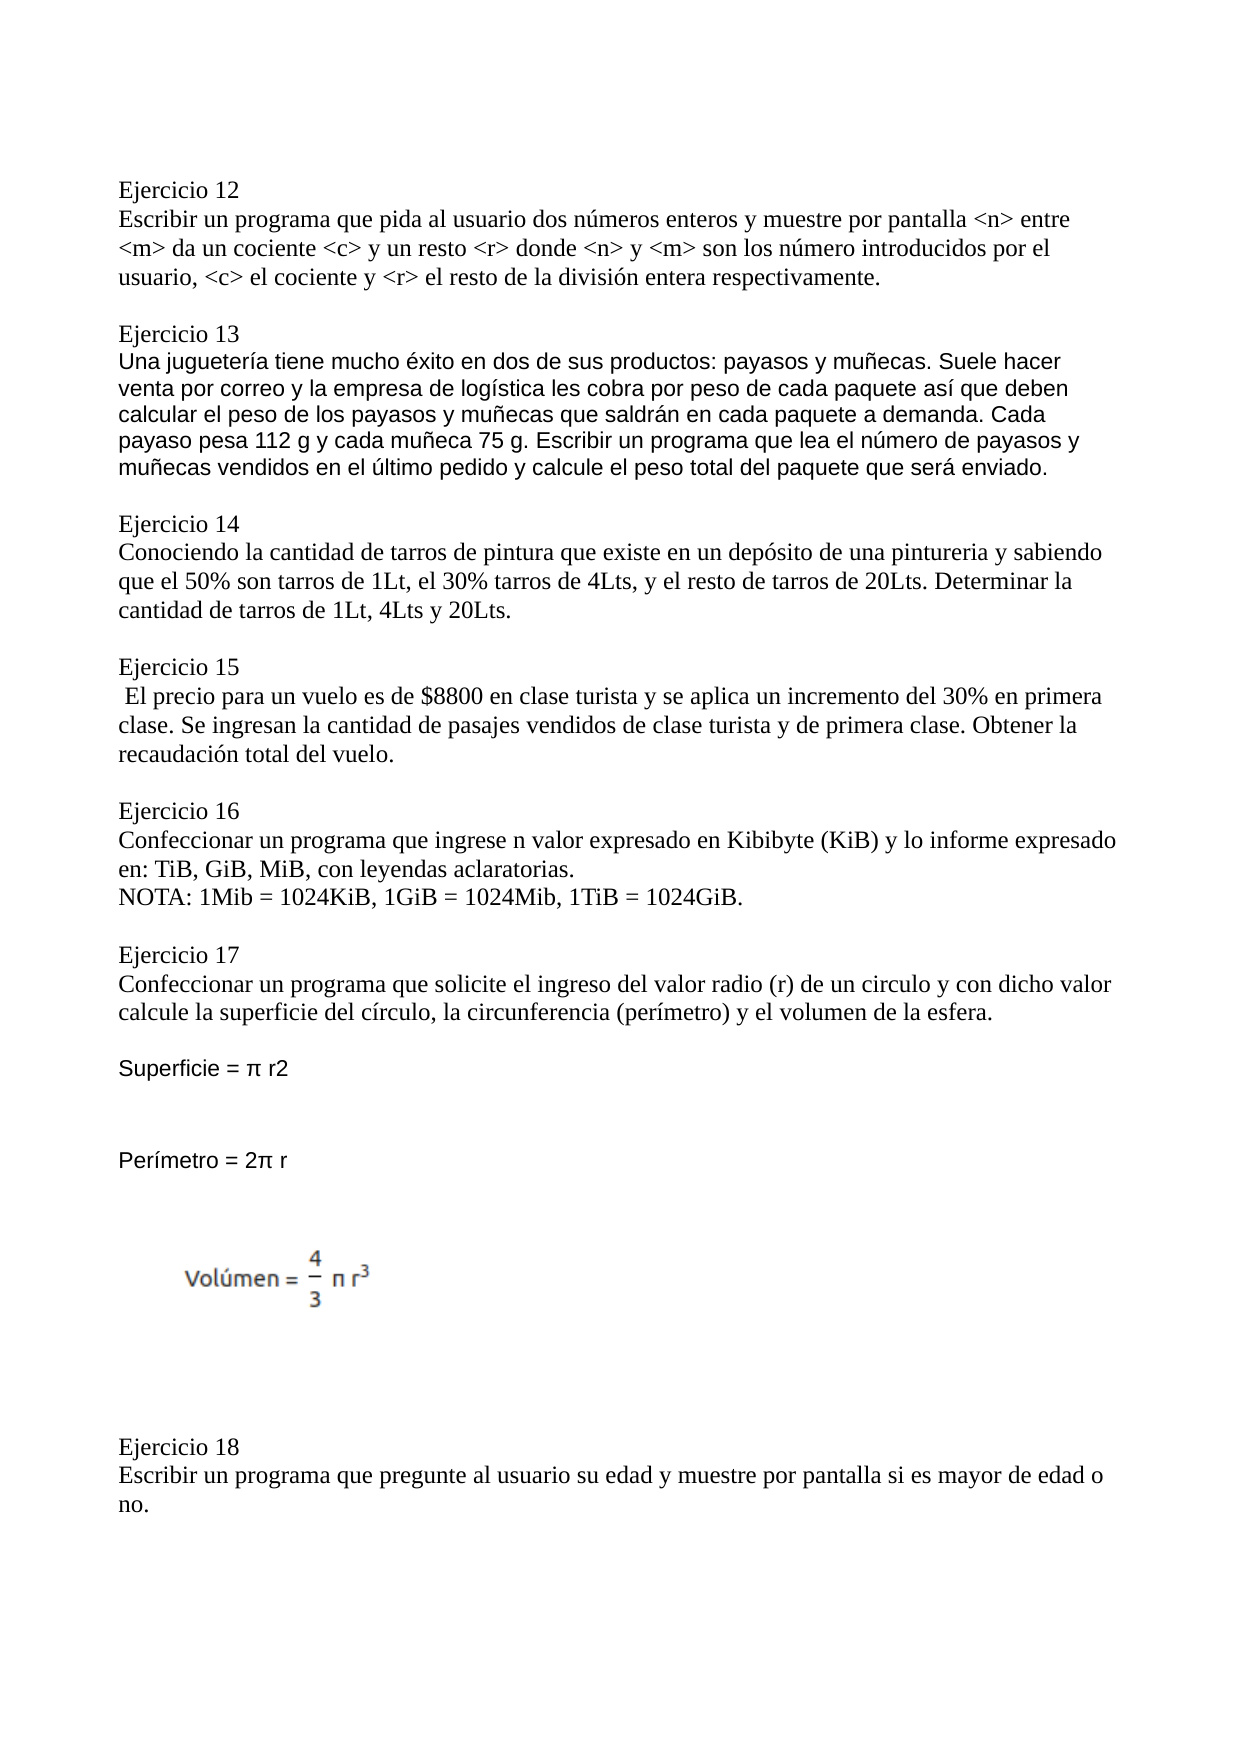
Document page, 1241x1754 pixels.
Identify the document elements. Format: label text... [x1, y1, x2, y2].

text Superficie = π r2 [118, 1055, 1122, 1081]
text Ejercicio 15 [118, 652, 1122, 681]
text El precio para un vuelo es de $8800 en clase turista y se aplica un incremento del 30% en primera clase. Se ingresan la cantidad de pasajes vendidos de clase turista y de primera clase. Obtener la recaudación total del vuelo. [118, 681, 1122, 767]
text Escribir un programa que pida al usuario dos números enteros y muestre por pantalla <n> entre <m> da un cociente <c> y un resto <r> donde <n> y <m> son los número introducidos por el usuario, <c> el cociente y <r> el resto de la división entera respectivamente. [118, 204, 1122, 291]
text Una juguetería tiene mucho éxito en dos de sus productos: payasos y muñecas. Suele hacer venta por correo y la empresa de logística les cobra por peso de cada paquete así que deben calcular el peso de los payasos y muñecas que saldrán en cada paquete a demanda. Cada payaso pesa 112 g y cada muñeca 75 g. Escribir un programa que lea el número de payasos y muñecas vendidos en el último pedido y calcule el peso total del paquete que será enviado. [118, 348, 1122, 480]
text NOTA: 1Mib = 1024KiB, 1GiB = 1024Mib, 1TiB = 1024GiB. [118, 882, 1122, 911]
text Conociendo la cantidad de tarros de pintura que existe en un depósito de una pintureria y sabiendo que el 50% son tarros de 1Lt, el 30% tarros de 4Lts, y el resto de tarros de 20Lts. Determinar la cantidad de tarros de 1Lt, 4Lts y 20Lts. [118, 537, 1122, 624]
text Escribir un programa que pregunte al usuario su edad y muestre por pantalla si es mayor de edad o no. [118, 1460, 1122, 1518]
text Ejercicio 16 [118, 796, 1122, 825]
text Ejercicio 17 [118, 940, 1122, 969]
text Perímetro = 2π r [118, 1147, 1122, 1174]
text Ejercicio 14 [118, 509, 1122, 537]
text Ejercicio 13 [118, 319, 1122, 348]
picture [118, 1183, 442, 1364]
text Confeccionar un programa que ingrese n valor expresado en Kibibyte (KiB) y lo informe expresado en: TiB, GiB, MiB, con leyendas aclaratorias. [118, 825, 1122, 882]
text Ejercicio 12 [118, 176, 1122, 204]
text Ejercicio 18 [118, 1432, 1122, 1460]
text Confeccionar un programa que solicite el ingreso del valor radio (r) de un circulo y con dicho valor calcule la superficie del círculo, la circunferencia (perímetro) y el volumen de la esfera. [118, 969, 1122, 1026]
